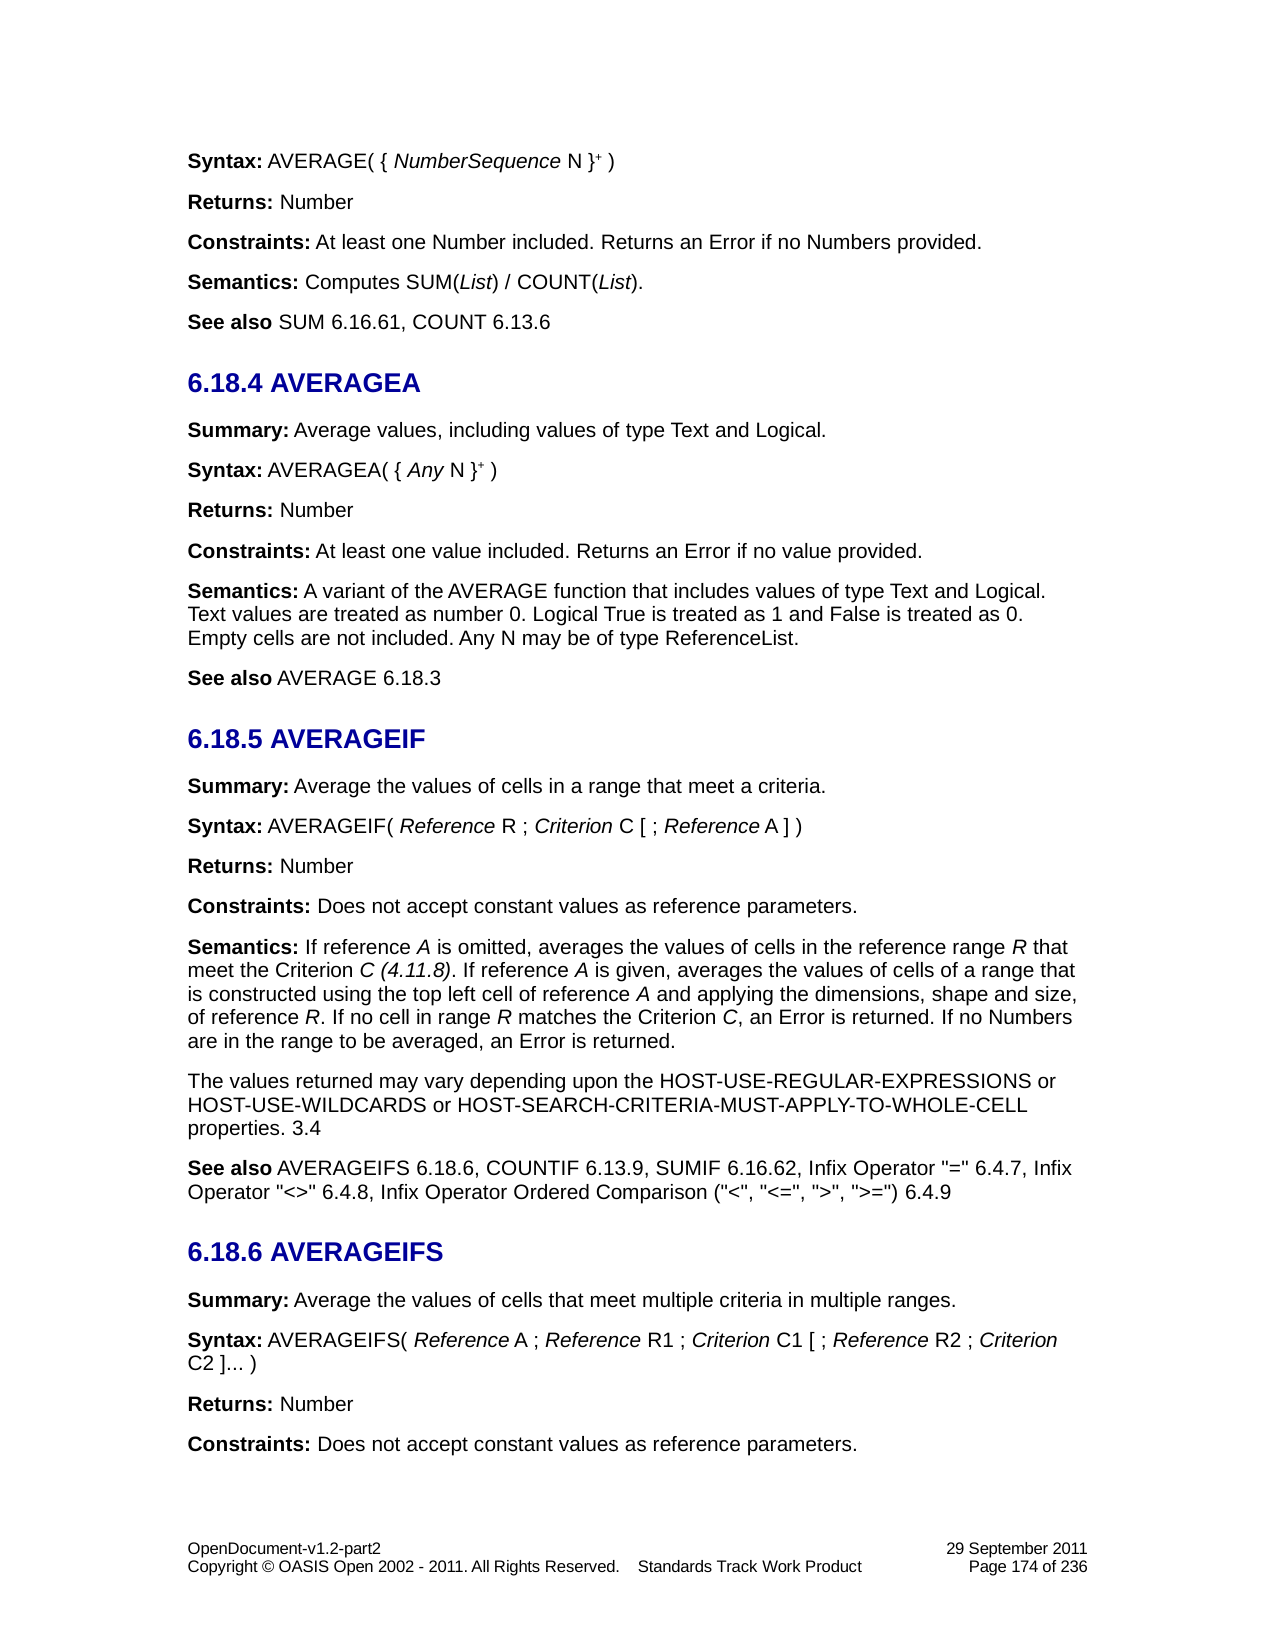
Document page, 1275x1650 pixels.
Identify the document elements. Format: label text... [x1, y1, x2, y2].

text Semantics: A variant of the AVERAGE function that includes values of type Text and Logical. Text values are treated as number 0. Logical True is treated as 1 and False is treated as 0. Empty cells are not included. Any N may be of type ReferenceList. [187, 579, 1088, 650]
text Semantics: If reference A is omitted, averages the values of cells in the reference range R that meet the Criterion C (4.11.8). If reference A is given, averages the values of cells of a range that is constructed using the top left cell of reference A and applying the dimensions, shape and size, of reference R. If no cell in range R matches the Criterion C, an Error is returned. If no Numbers are in the range to be averaged, an Error is returned. [187, 935, 1088, 1053]
text Summary: Average the values of cells in a range that meet a criteria. [187, 774, 1088, 798]
text See also SUM 6.16.61, COUNT 6.13.6 [187, 311, 1088, 334]
subtitle AVERAGEIFS [187, 1237, 1088, 1267]
text Summary: Average values, including values of type Text and Logical. [187, 418, 1088, 442]
text Syntax: AVERAGEA( { Any N }+ ) [187, 459, 1088, 482]
text Returns: Number [187, 855, 1088, 878]
text Semantics: Computes SUM(List) / COUNT(List). [187, 271, 1088, 294]
text Constraints: Does not accept constant values as reference parameters. [187, 895, 1088, 918]
text See also AVERAGE 6.18.3 [187, 667, 1088, 690]
text Returns: Number [187, 190, 1088, 214]
text Constraints: At least one value included. Returns an Error if no value provided. [187, 539, 1088, 563]
text Syntax: AVERAGEIF( Reference R ; Criterion C [ ; Reference A ] ) [187, 814, 1088, 838]
text See also AVERAGEIFS 6.18.6, COUNTIF 6.13.9, SUMIF 6.16.62, Infix Operator "=" 6.4.7, Infix Operator "<>" 6.4.8, Infix Operator Ordered Comparison ("<", "<=", ">", ">=") 6.4.9 [187, 1157, 1088, 1204]
text Syntax: AVERAGE( { NumberSequence N }+ ) [187, 150, 1088, 173]
text Syntax: AVERAGEIFS( Reference A ; Reference R1 ; Criterion C1 [ ; Reference R2 ; Criterion C2 ]... ) [187, 1328, 1088, 1375]
text Returns: Number [187, 499, 1088, 522]
subtitle AVERAGEA [187, 368, 1088, 398]
text Summary: Average the values of cells that meet multiple criteria in multiple ranges. [187, 1288, 1088, 1312]
subtitle AVERAGEIF [187, 723, 1088, 753]
text Constraints: At least one Number included. Returns an Error if no Numbers provided. [187, 230, 1088, 254]
text Returns: Number [187, 1392, 1088, 1416]
text The values returned may vary depending upon the HOST-USE-REGULAR-EXPRESSIONS or HOST-USE-WILDCARDS or HOST-SEARCH-CRITERIA-MUST-APPLY-TO-WHOLE-CELL properties. 3.4 [187, 1069, 1088, 1140]
text Constraints: Does not accept constant values as reference parameters. [187, 1432, 1088, 1456]
